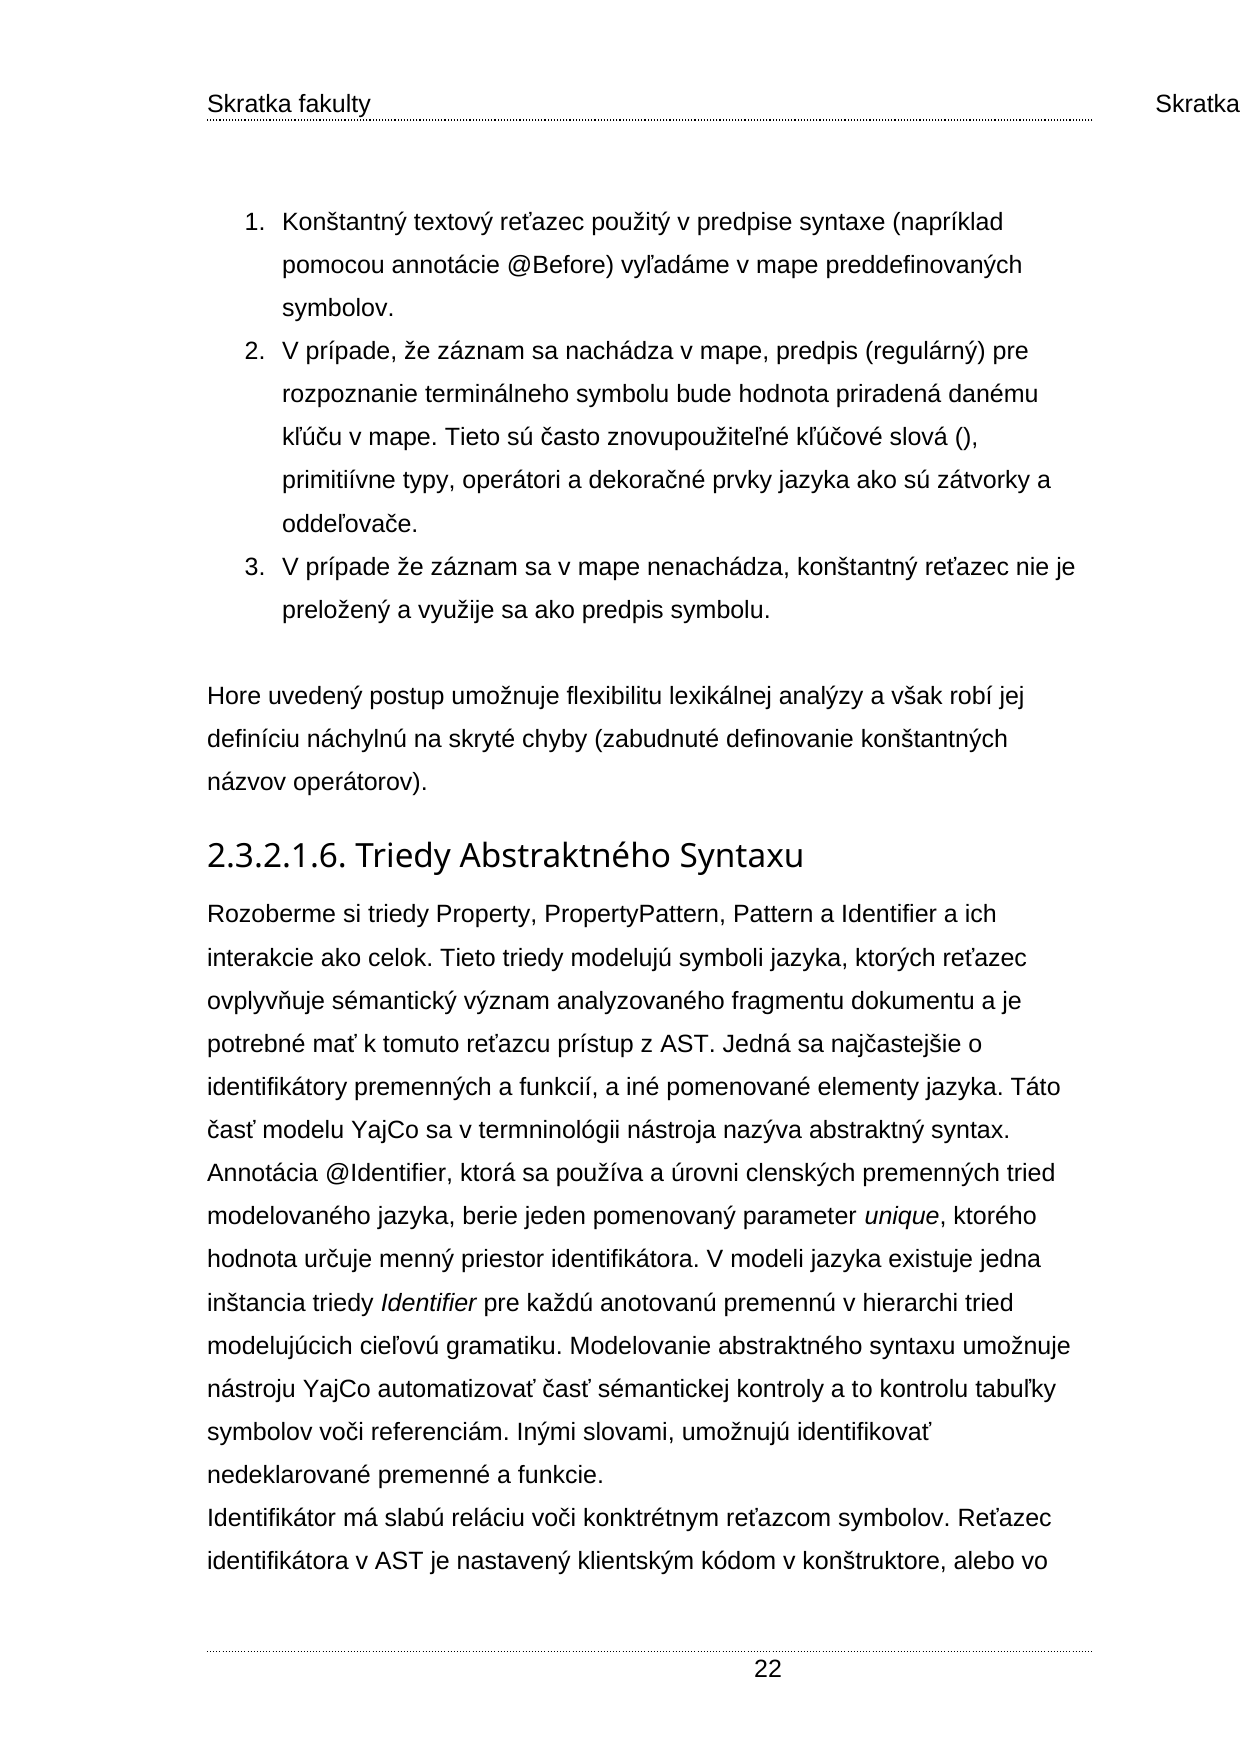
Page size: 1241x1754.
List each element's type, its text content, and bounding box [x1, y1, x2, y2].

subtitle 2.3.2.1.6. Triedy Abstraktného Syntaxu [207, 831, 1092, 877]
subtitle Hore uvedený postup umožnuje flexibilitu lexikálnej analýzy a však robí jej definíciu náchylnú na skryté chyby (zabudnuté definovanie konštantných názvov operátorov). [207, 681, 1092, 796]
subtitle V prípade, že záznam sa nachádza v mape, predpis (regulárný) pre rozpoznanie terminálneho symbolu bude hodnota priradená danému kľúču v mape. Tieto sú často znovupoužiteľné kľúčové slová (), primitiívne typy, operátori a dekoračné prvky jazyka ako sú zátvorky a oddeľovače. [244, 336, 1092, 537]
subtitle Rozoberme si triedy Property, PropertyPattern, Pattern a Identifier a ich interakcie ako celok. Tieto triedy modelujú symboli jazyka, ktorých reťazec ovplyvňuje sémantický význam analyzovaného fragmentu dokumentu a je potrebné mať k tomuto reťazcu prístup z AST. Jedná sa najčastejšie o identifikátory premenných a funkcií, a iné pomenované elementy jazyka. Táto časť modelu YajCo sa v termninológii nástroja nazýva abstraktný syntax. [207, 899, 1092, 1144]
subtitle Annotácia @Identifier, ktorá sa používa a úrovni clenských premenných tried modelovaného jazyka, berie jeden pomenovaný parameter unique, ktorého hodnota určuje menný priestor identifikátora. V modeli jazyka existuje jedna inštancia triedy Identifier pre každú anotovanú premennú v hierarchi tried modelujúcich cieľovú gramatiku. Modelovanie abstraktného syntaxu umožnuje nástroju YajCo automatizovať časť sémantickej kontroly a to kontrolu tabuľky symbolov voči referenciám. Inými slovami, umožnujú identifikovať nedeklarované premenné a funkcie. [207, 1158, 1092, 1489]
subtitle V prípade že záznam sa v mape nenachádza, konštantný reťazec nie je preložený a využije sa ako predpis symbolu. [244, 552, 1092, 624]
subtitle Identifikátor má slabú reláciu voči konktrétnym reťazcom symbolov. Reťazec identifikátora v AST je nastavený klientským kódom v konštruktore, alebo vo [207, 1503, 1092, 1575]
subtitle Konštantný textový reťazec použitý v predpise syntaxe (napríklad pomocou annotácie @Before) vyľadáme v mape preddefinovaných symbolov. [244, 207, 1092, 322]
